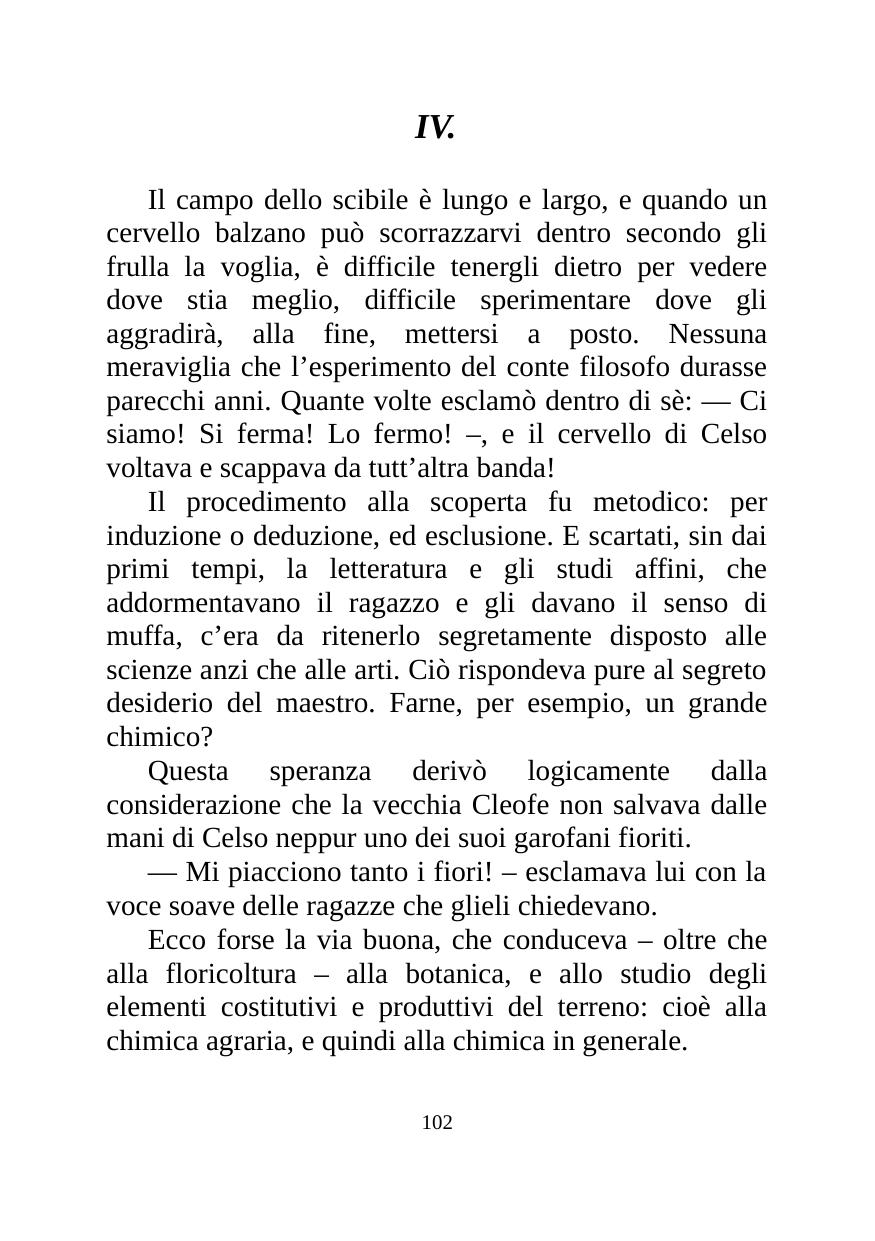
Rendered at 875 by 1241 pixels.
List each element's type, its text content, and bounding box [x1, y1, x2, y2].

subtitle IV. [106, 106, 768, 146]
text Ecco forse la via buona, che conduceva – oltre che alla floricoltura – alla botanica, e allo studio degli elementi costitutivi e produttivi del terreno: cioè alla chimica agraria, e quindi alla chimica in generale. [106, 922, 768, 1056]
text — Mi piacciono tanto i fiori! – esclamava lui con la voce soave delle ragazze che glieli chiedevano. [106, 854, 768, 922]
text Il campo dello scibile è lungo e largo, e quando un cervello balzano può scorrazzarvi dentro secondo gli frulla la voglia, è difficile tenergli dietro per vedere dove stia meglio, difficile sperimentare dove gli aggradirà, alla fine, mettersi a posto. Nessuna meraviglia che l’esperimento del conte filosofo durasse parecchi anni. Quante volte esclamò dentro di sè: — Ci siamo! Si ferma! Lo fermo! –, e il cervello di Celso voltava e scappava da tutt’altra banda! [106, 182, 768, 484]
text Questa speranza derivò logicamente dalla considerazione che la vecchia Cleofe non salvava dalle mani di Celso neppur uno dei suoi garofani fioriti. [106, 753, 768, 854]
text Il procedimento alla scoperta fu metodico: per induzione o deduzione, ed esclusione. E scartati, sin dai primi tempi, la letteratura e gli studi affini, che addormentavano il ragazzo e gli davano il senso di muffa, c’era da ritenerlo segretamente disposto alle scienze anzi che alle arti. Ciò rispondeva pure al segreto desiderio del maestro. Farne, per esempio, un grande chimico? [106, 484, 768, 753]
